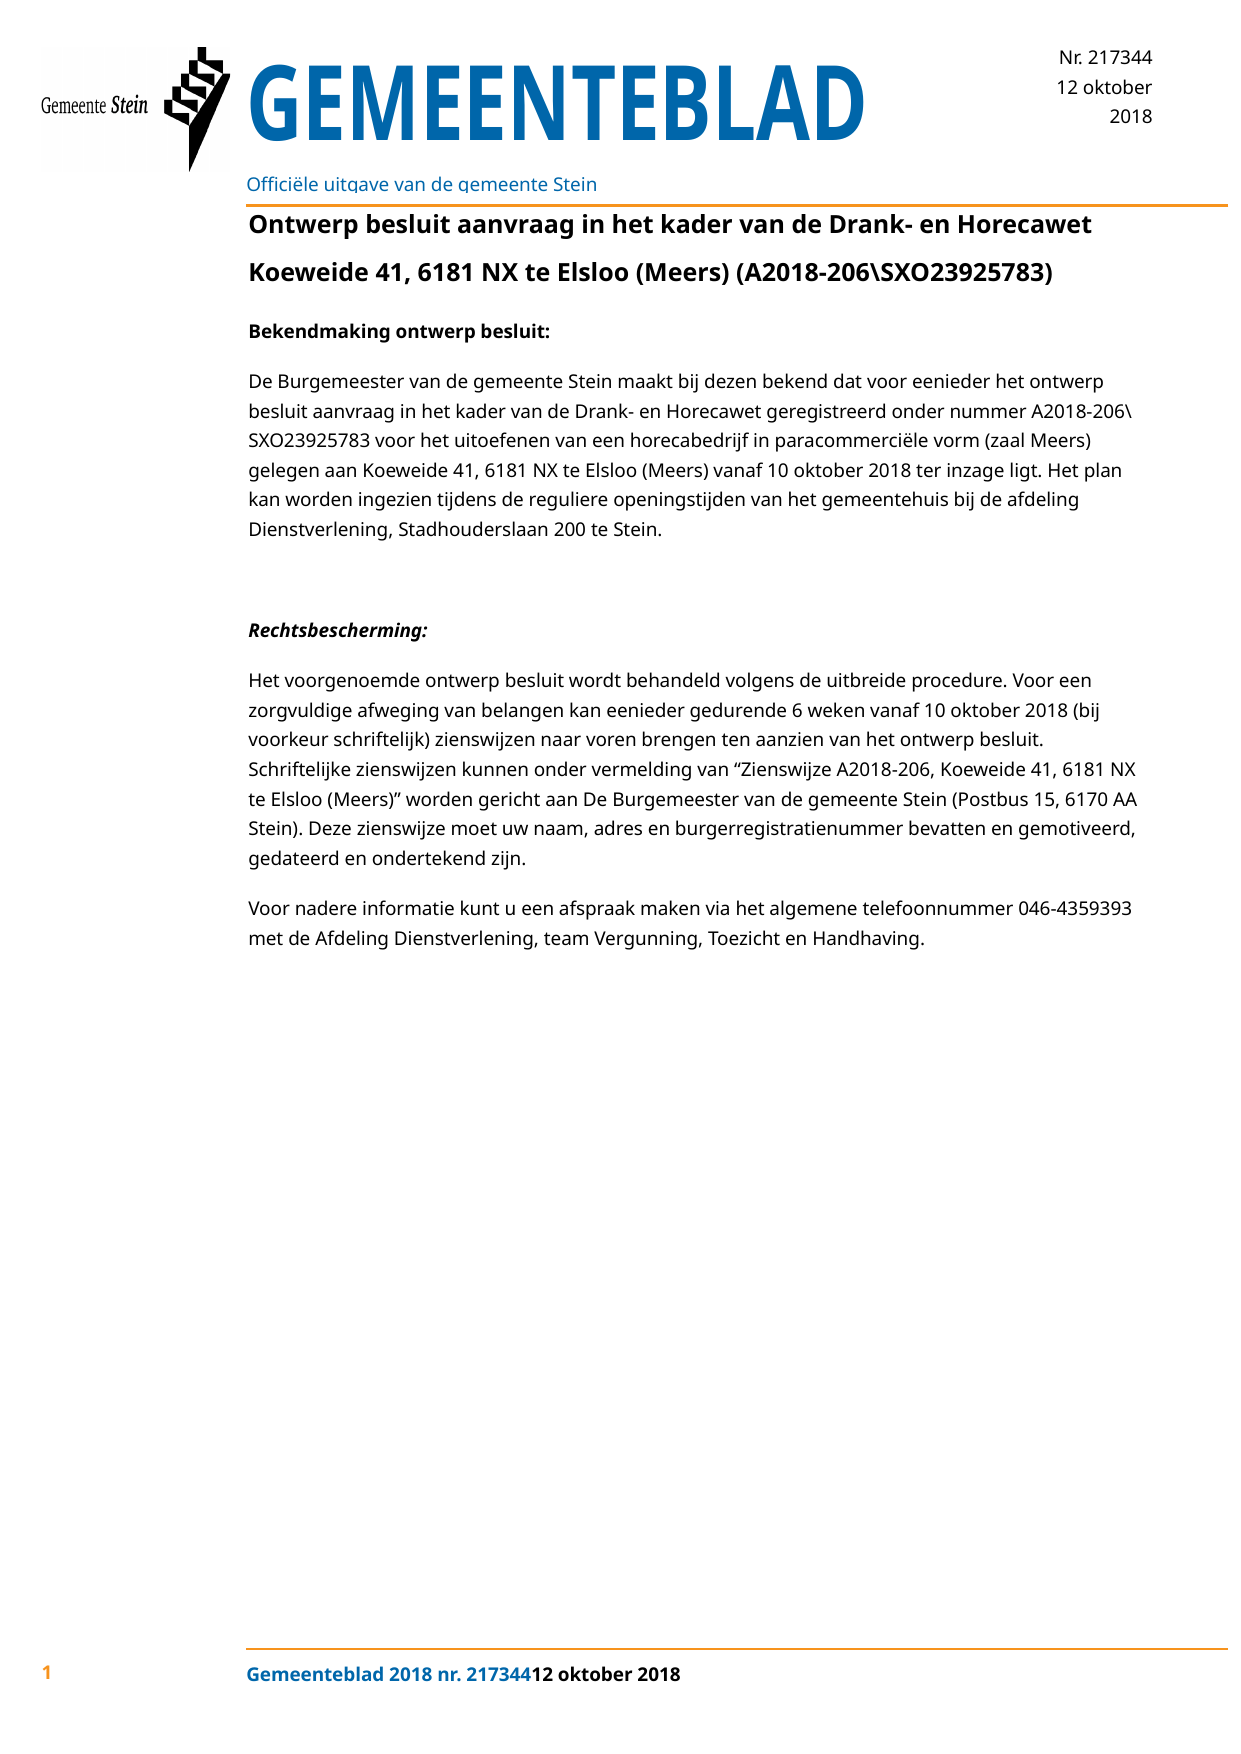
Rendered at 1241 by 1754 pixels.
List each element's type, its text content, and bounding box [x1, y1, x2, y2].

text De Burgemeester van de gemeente Stein maakt bij dezen bekend dat voor eenieder het ontwerp besluit aanvraag in het kader van de Drank- en Horecawet geregistreerd onder nummer A2018-206\SXO23925783 voor het uitoefenen van een horecabedrijf in paracommerciële vorm (zaal Meers) gelegen aan Koeweide 41, 6181 NX te Elsloo (Meers) vanaf 10 oktober 2018 ter inzage ligt. Het plan kan worden ingezien tijdens de reguliere openingstijden van het gemeentehuis bij de afdeling Dienstverlening, Stadhouderslaan 200 te Stein. [248, 368, 1152, 542]
text Bekendmaking ontwerp besluit: [248, 318, 1152, 344]
text Voor nadere informatie kunt u een afspraak maken via het algemene telefoonnummer 046-4359393 met de Afdeling Dienstverlening, team Vergunning, Toezicht en Handhaving. [248, 895, 1152, 951]
text Rechtsbescherming: [248, 617, 1152, 643]
text Het voorgenoemde ontwerp besluit wordt behandeld volgens de uitbreide procedure. Voor een zorgvuldige afweging van belangen kan eenieder gedurende 6 weken vanaf 10 oktober 2018 (bij voorkeur schriftelijk) zienswijzen naar voren brengen ten aanzien van het ontwerp besluit. Schriftelijke zienswijzen kunnen onder vermelding van “Zienswijze A2018-206, Koeweide 41, 6181 NX te Elsloo (Meers)” worden gericht aan De Burgemeester van de gemeente Stein (Postbus 15, 6170 AA Stein). Deze zienswijze moet uw naam, adres en burgerregistratienummer bevatten en gemotiveerd, gedateerd en ondertekend zijn. [248, 667, 1152, 871]
picture [41, 47, 231, 172]
text Ontwerp besluit aanvraag in het kader van de Drank- en Horecawet Koeweide 41, 6181 NX te Elsloo (Meers) (A2018-206\SXO23925783) [248, 207, 1152, 288]
